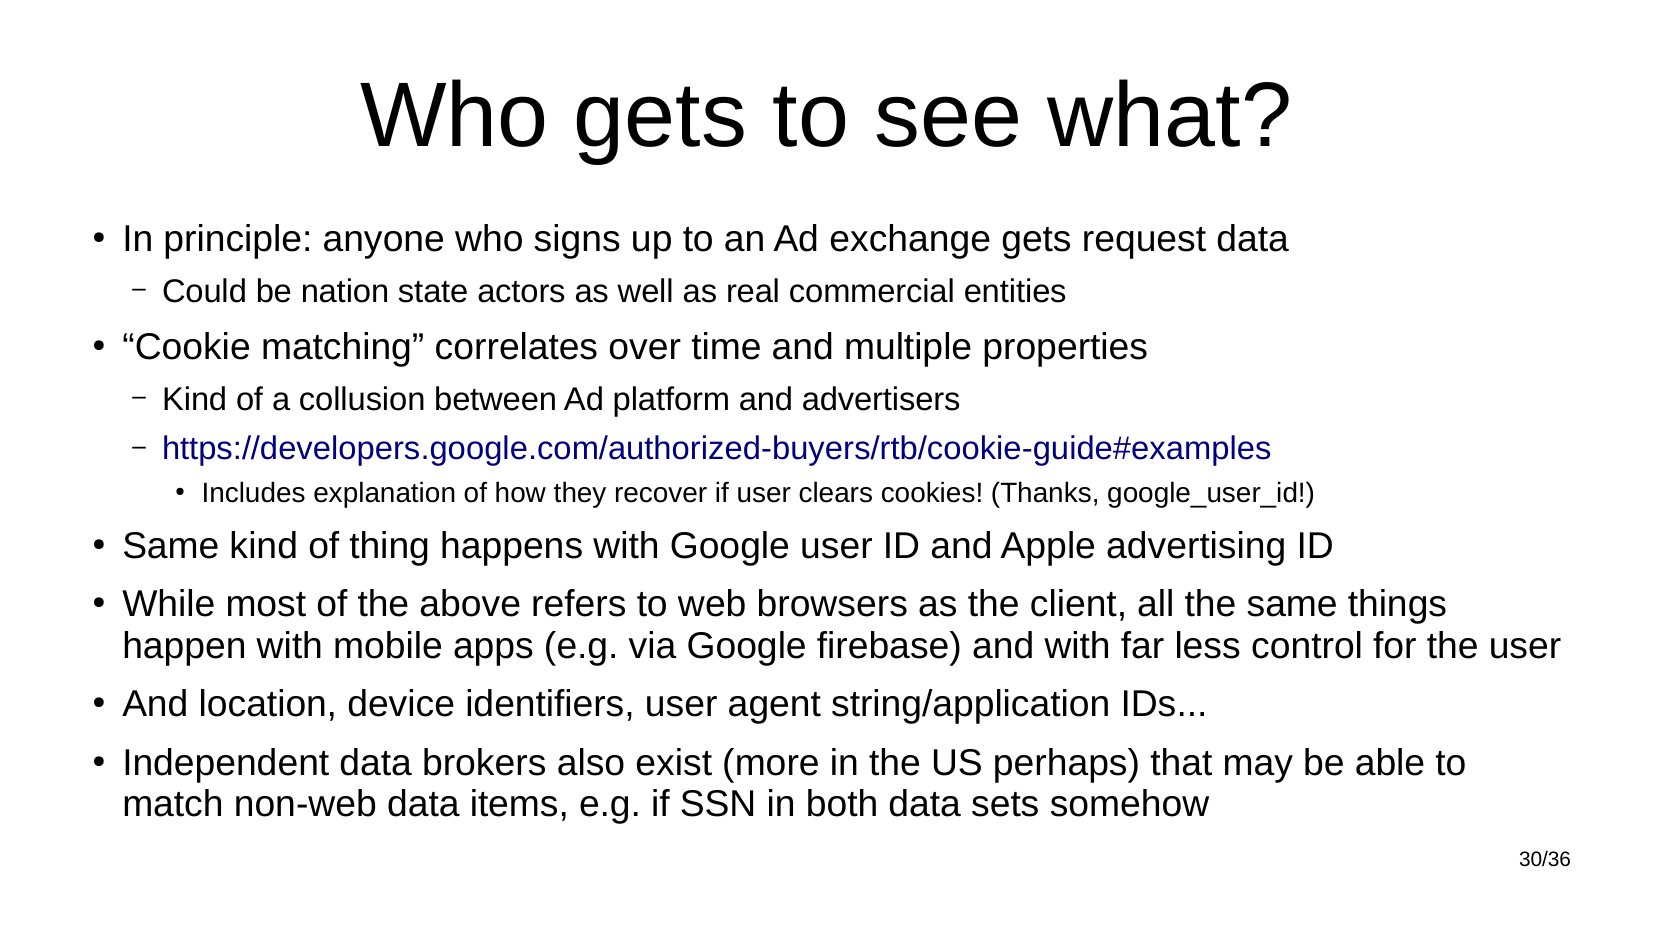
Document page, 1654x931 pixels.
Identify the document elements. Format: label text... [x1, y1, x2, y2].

list In principle: anyone who signs up to an Ad exchange gets request data Could be nation state actors as well as real commercial entities “Cookie matching” correlates over time and multiple properties Kind of a collusion between Ad platform and advertisers https://developers.google.com/authorized-buyers/rtb/cookie-guide#examples Includes explanation of how they recover if user clears cookies! (Thanks, google_user_id!) Same kind of thing happens with Google user ID and Apple advertising ID While most of the above refers to web browsers as the client, all the same things happen with mobile apps (e.g. via Google firebase) and with far less control for the user And location, device identifiers, user agent string/application IDs... Independent data brokers also exist (more in the US perhaps) that may be able to match non-web data items, e.g. if SSN in both data sets somehow [82, 217, 1571, 839]
title Who gets to see what? [82, 37, 1571, 193]
